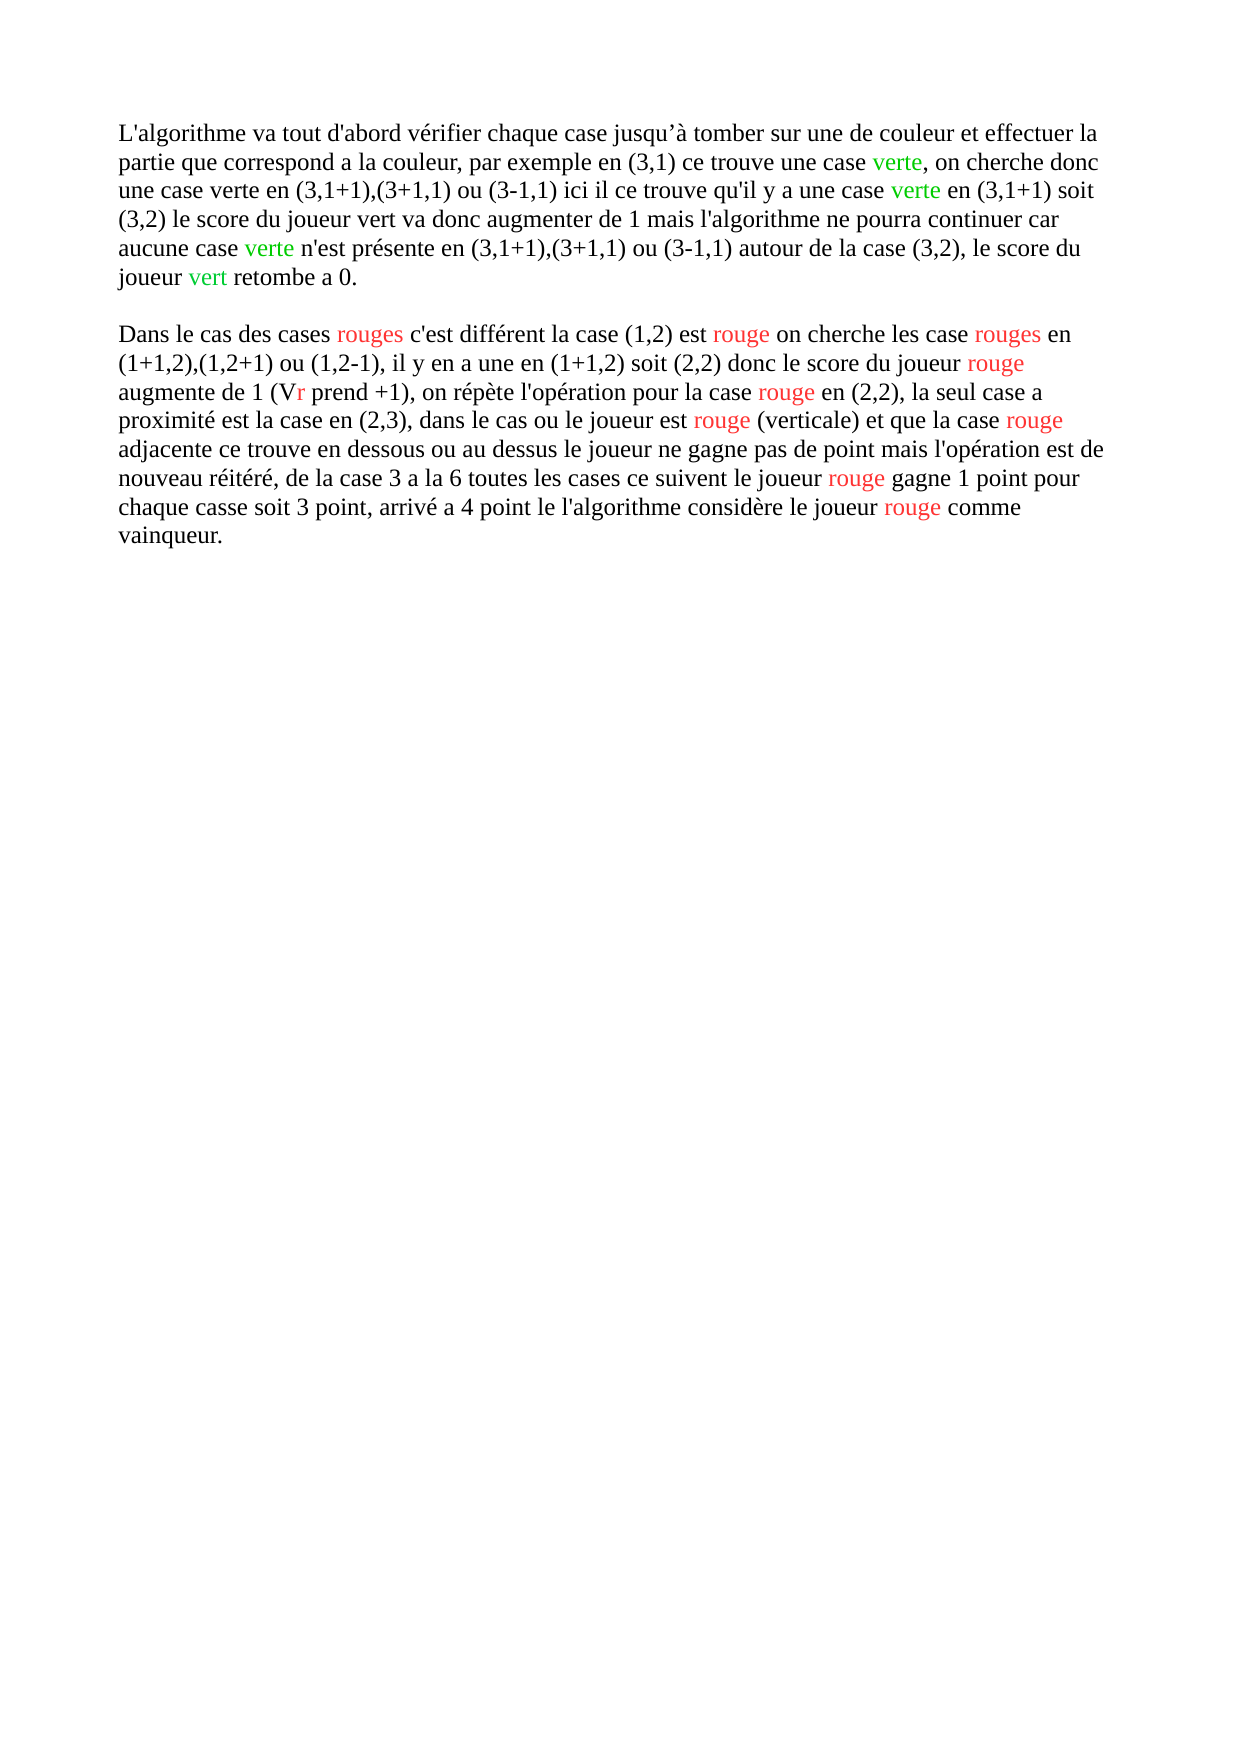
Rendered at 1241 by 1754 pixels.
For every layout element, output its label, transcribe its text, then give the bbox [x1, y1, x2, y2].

text L'algorithme va tout d'abord vérifier chaque case jusqu’à tomber sur une de couleur et effectuer la partie que correspond a la couleur, par exemple en (3,1) ce trouve une case verte, on cherche donc une case verte en (3,1+1),(3+1,1) ou (3-1,1) ici il ce trouve qu'il y a une case verte en (3,1+1) soit (3,2) le score du joueur vert va donc augmenter de 1 mais l'algorithme ne pourra continuer car aucune case verte n'est présente en (3,1+1),(3+1,1) ou (3-1,1) autour de la case (3,2), le score du joueur vert retombe a 0. [118, 118, 1122, 291]
text Dans le cas des cases rouges c'est différent la case (1,2) est rouge on cherche les case rouges en (1+1,2),(1,2+1) ou (1,2-1), il y en a une en (1+1,2) soit (2,2) donc le score du joueur rouge augmente de 1 (Vr prend +1), on répète l'opération pour la case rouge en (2,2), la seul case a proximité est la case en (2,3), dans le cas ou le joueur est rouge (verticale) et que la case rouge adjacente ce trouve en dessous ou au dessus le joueur ne gagne pas de point mais l'opération est de nouveau réitéré, de la case 3 a la 6 toutes les cases ce suivent le joueur rouge gagne 1 point pour chaque casse soit 3 point, arrivé a 4 point le l'algorithme considère le joueur rouge comme vainqueur. [118, 319, 1122, 549]
